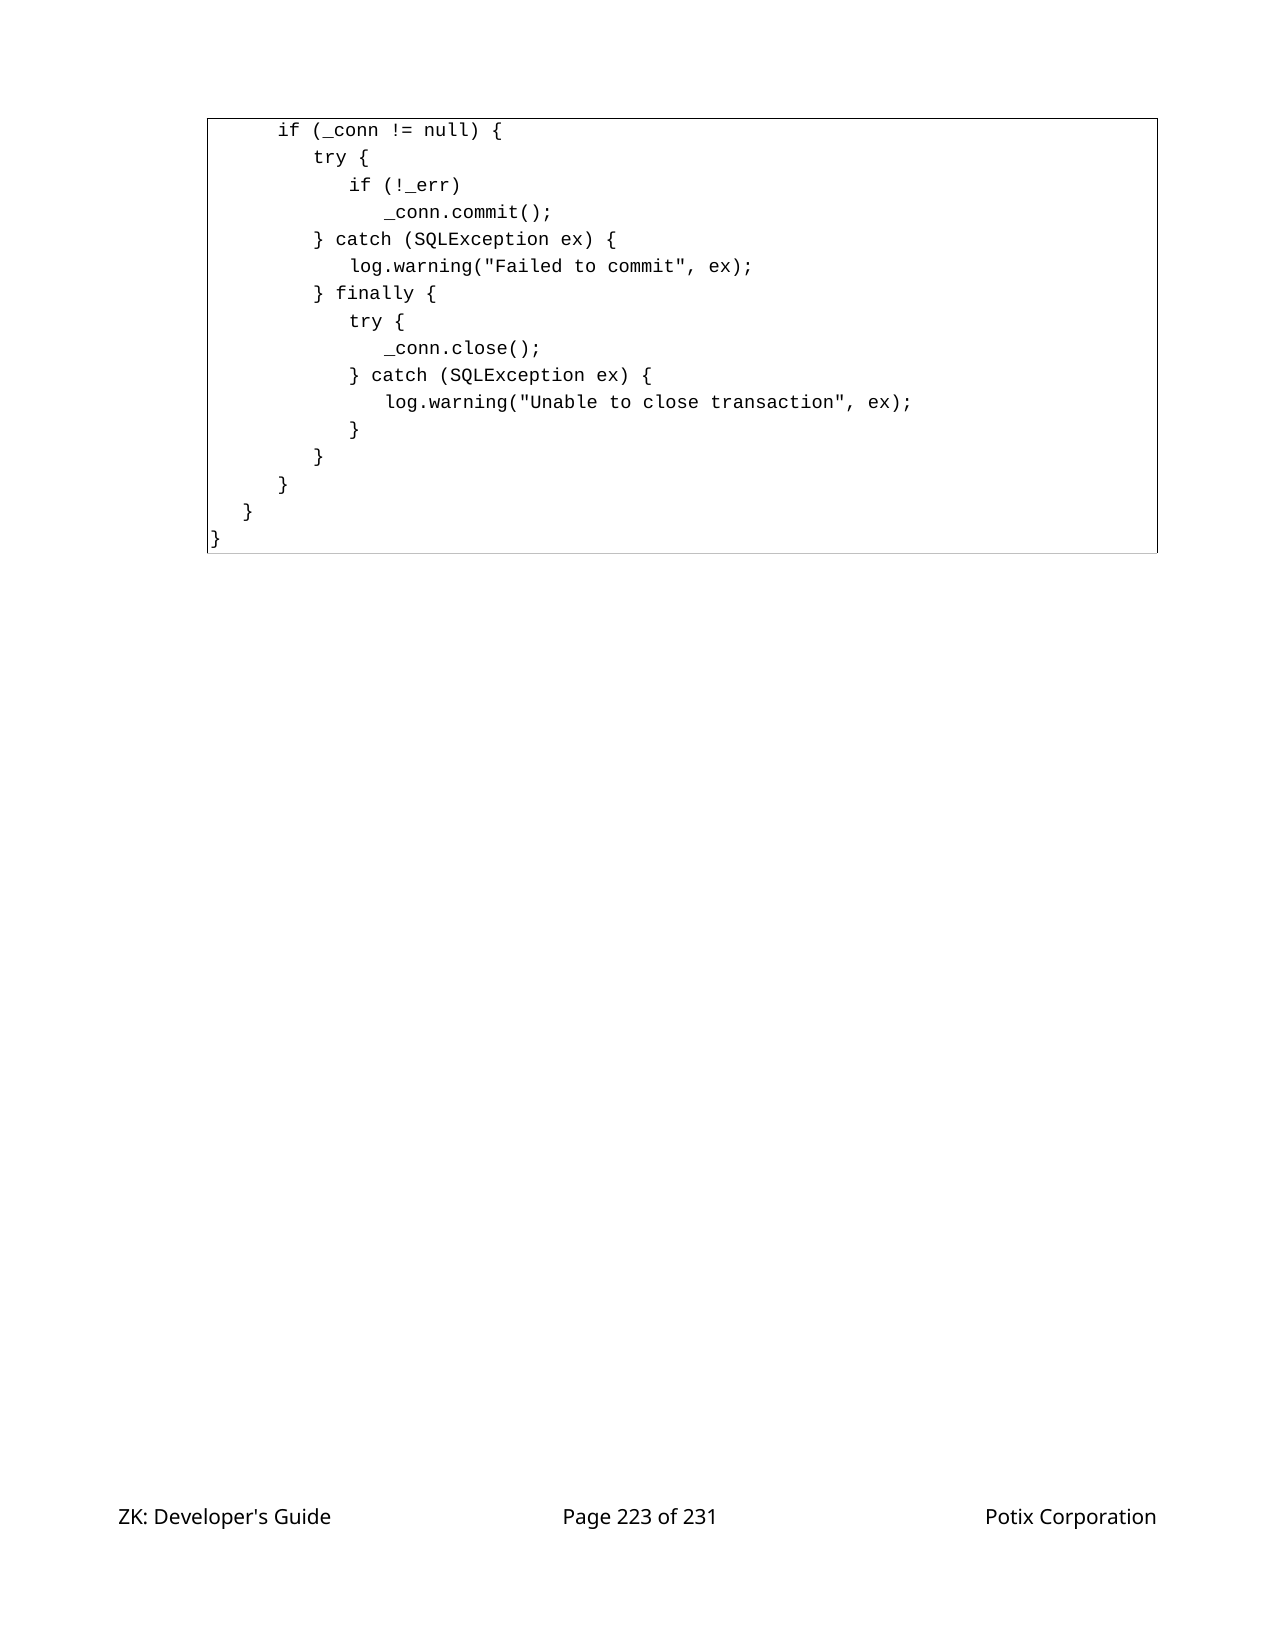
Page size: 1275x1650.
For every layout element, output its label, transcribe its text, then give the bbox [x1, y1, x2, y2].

text } catch (SQLException ex) { [208, 227, 1157, 251]
text if (!_err) [208, 172, 1157, 197]
text } [208, 472, 1157, 496]
text _conn.commit(); [208, 200, 1157, 224]
text log.warning("Failed to commit", ex); [208, 254, 1157, 278]
text _conn.close(); [208, 336, 1157, 360]
text try { [208, 308, 1157, 333]
text } [208, 417, 1157, 441]
text } catch (SQLException ex) { [208, 363, 1157, 387]
text } [208, 499, 1157, 523]
text log.warning("Unable to close transaction", ex); [208, 390, 1157, 414]
text } finally { [208, 281, 1157, 306]
text } [208, 444, 1157, 469]
text try { [208, 145, 1157, 169]
text } [208, 526, 1157, 553]
text if (_conn != null) { [208, 119, 1157, 142]
